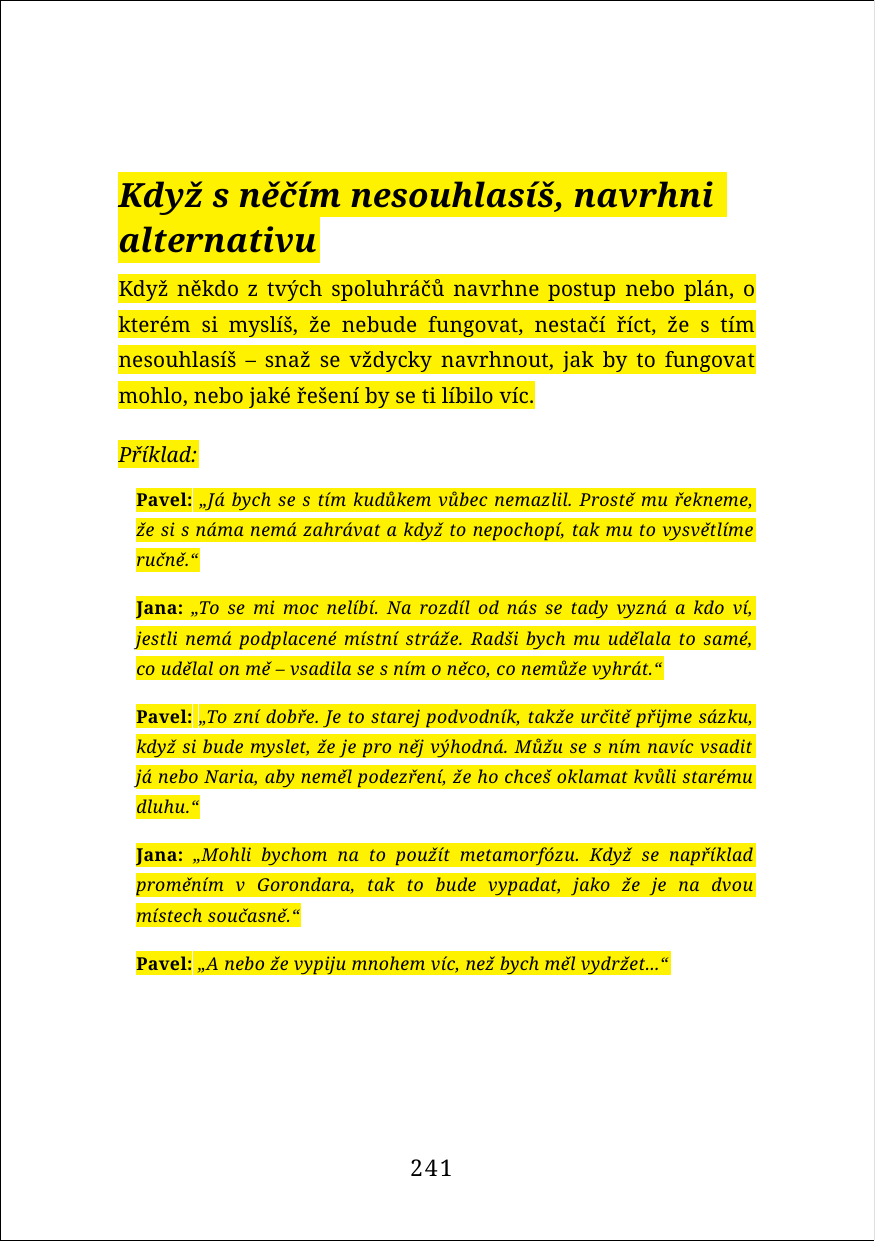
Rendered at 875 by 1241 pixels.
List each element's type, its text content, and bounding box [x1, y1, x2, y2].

text Když někdo z tvých spoluhráčů navrhne postup nebo plán, o kterém si myslíš, že nebude fungovat, nestačí říct, že s tím nesouhlasíš – snaž se vždycky navrhnout, jak by to fungovat mohlo, nebo jaké řešení by se ti líbilo víc. [118, 274, 756, 409]
text Pavel: „Já bych se s tím kudůkem vůbec nemazlil. Prostě mu řekneme, že si s náma nemá zahrávat a když to nepochopí, tak mu to vysvětlíme ručně.“ [136, 487, 756, 572]
text Pavel: „To zní dobře. Je to starej podvodník, takže určitě přijme sázku, když si bude myslet, že je pro něj výhodná. Můžu se s ním navíc vsadit já nebo Naria, aby neměl podezření, že ho chceš oklamat kvůli starému dluhu.“ [136, 704, 756, 819]
text Jana: „Mohli bychom na to použít metamorfózu. Když se například proměním v Gorondara, tak to bude vypadat, jako že je na dvou místech současně.“ [136, 843, 756, 927]
subtitle Když s něčím nesouhlasíš, navrhni alternativu [118, 172, 756, 263]
text Příklad: [118, 440, 756, 468]
text Pavel: „A nebo že vypiju mnohem víc, než bych měl vydržet...“ [136, 951, 756, 975]
text Jana: „To se mi moc nelíbí. Na rozdíl od nás se tady vyzná a kdo ví, jestli nemá podplacené místní stráže. Radši bych mu udělala to samé, co udělal on mě – vsadila se s ním o něco, co nemůže vyhrát.“ [136, 596, 756, 680]
